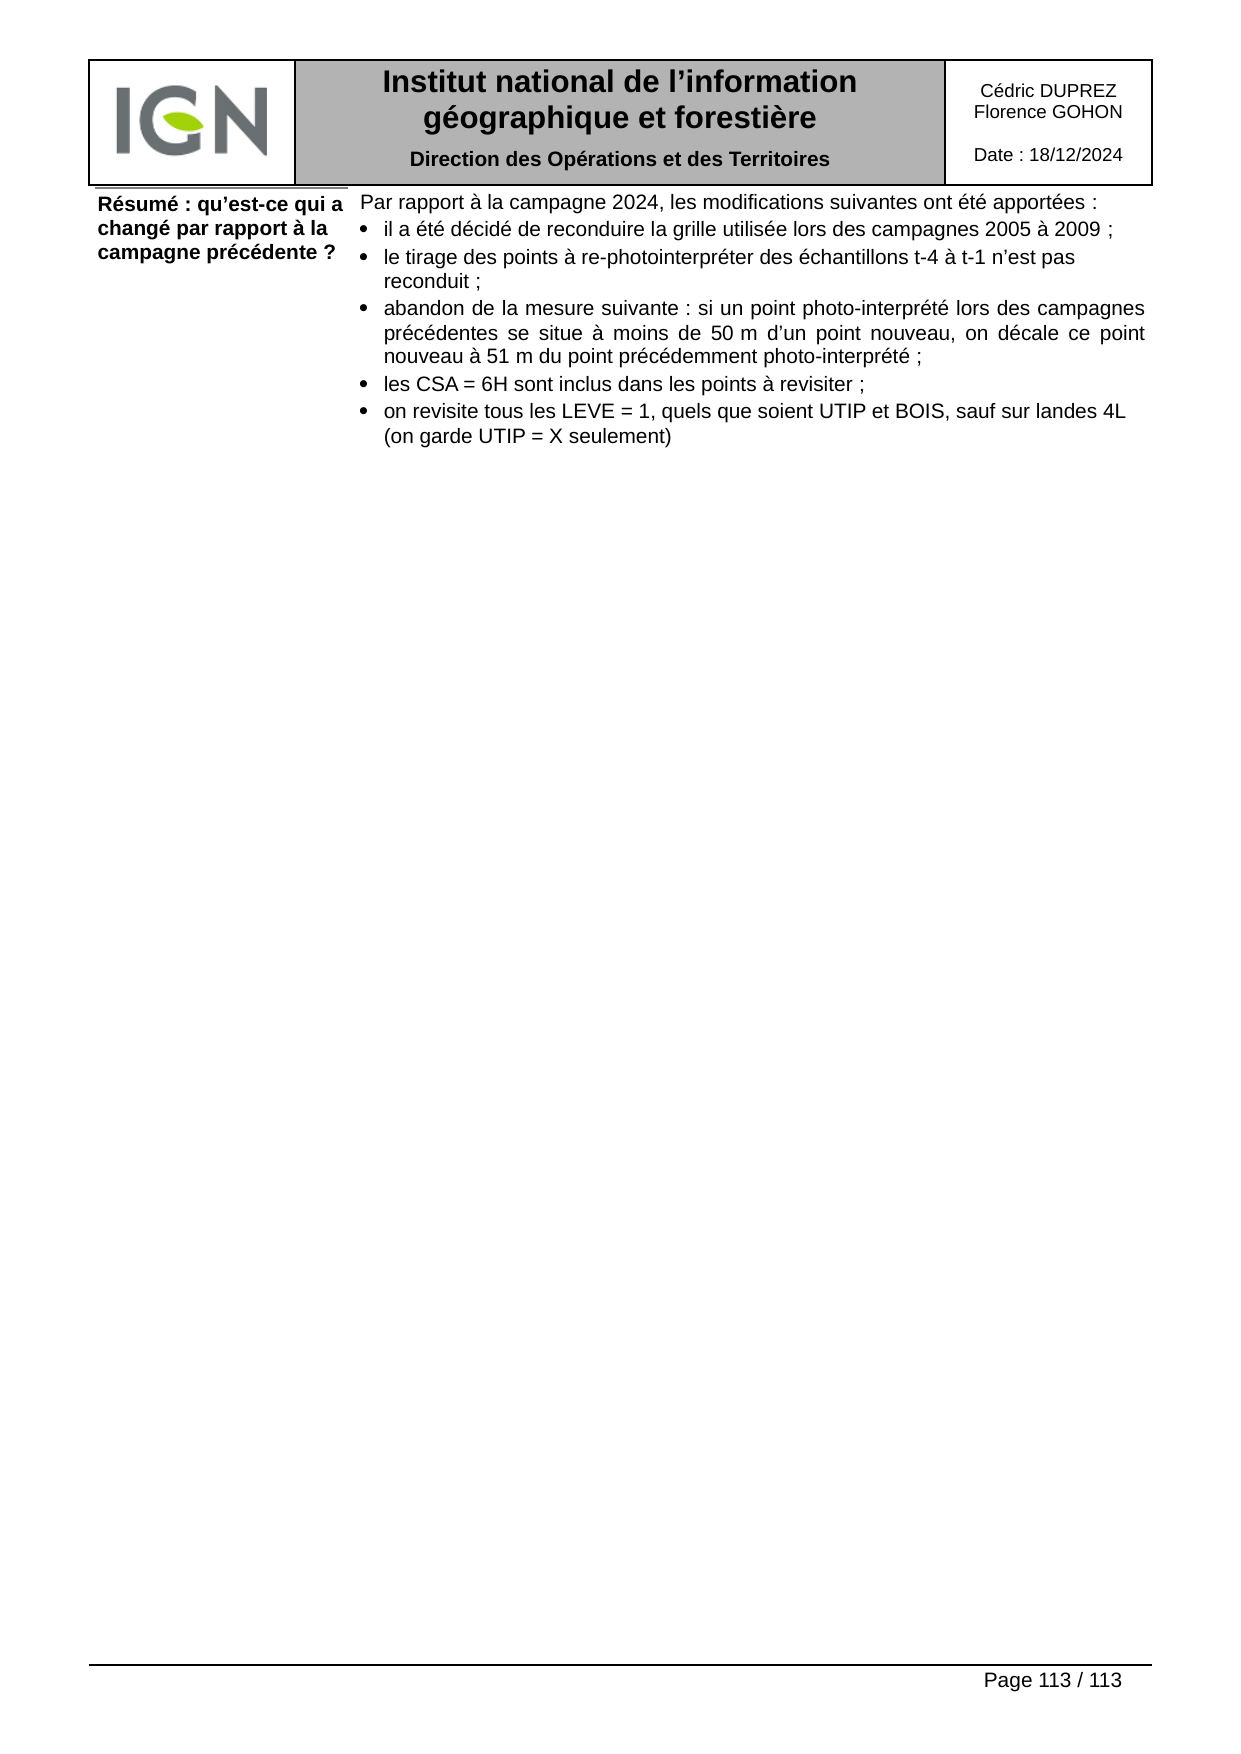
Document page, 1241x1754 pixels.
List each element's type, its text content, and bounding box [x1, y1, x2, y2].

table_cell Résumé : qu’est-ce qui a changé par rapport à la campagne précédente ? [89, 186, 354, 481]
picture [91, 62, 293, 180]
table_cell Par rapport à la campagne 2024, les modifications suivantes ont été apportées : il a été décidé de reconduire la grille utilisée lors des campagnes 2005 à 2009 ; le tirage des points à re-photointerpréter des échantillons t-4 à t-1 n’est pas reconduit ; abandon de la mesure suivante : si un point photo-interprété lors des campagnes précédentes se situe à moins de 50 m d’un point nouveau, on décale ce point nouveau à 51 m du point précédemment photo-interprété ; les CSA = 6H sont inclus dans les points à revisiter ; on revisite tous les LEVE = 1, quels que soient UTIP et BOIS, sauf sur landes 4L (on garde UTIP = X seulement) [354, 186, 1152, 481]
